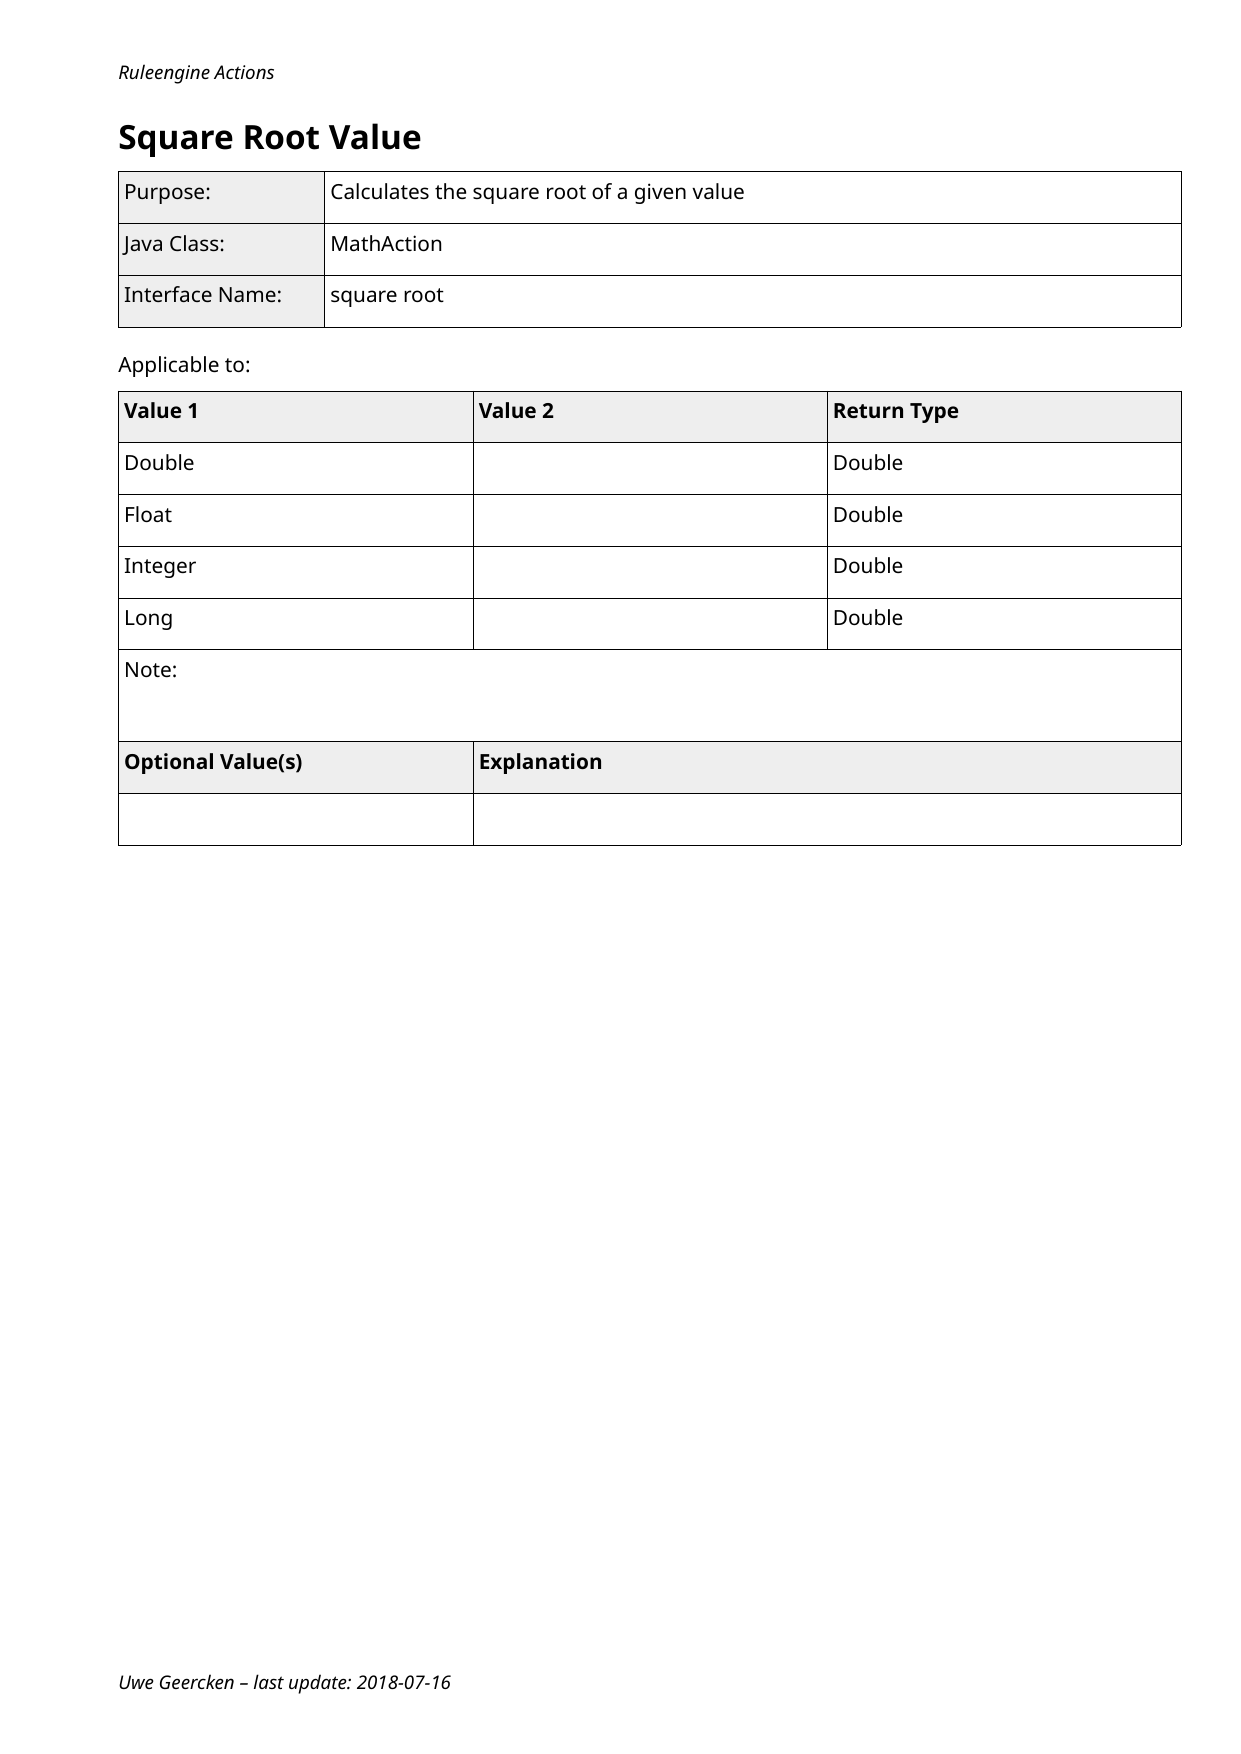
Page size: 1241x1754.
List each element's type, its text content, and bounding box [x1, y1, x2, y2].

table_header Purpose: [119, 172, 324, 223]
table_cell square root [325, 276, 1181, 327]
table_cell Double [119, 443, 473, 494]
table_cell Interface Name: [119, 276, 324, 327]
table_cell Double [828, 599, 1181, 649]
table_cell [474, 443, 827, 494]
table_header Value 1 [119, 392, 473, 442]
table_cell Double [828, 495, 1181, 546]
table_header Value 2 [474, 392, 827, 442]
table_cell Integer [119, 547, 473, 598]
table_cell Optional Value(s) [119, 742, 473, 793]
table_cell [474, 794, 1181, 845]
text Square Root Value [118, 114, 1181, 159]
table_cell MathAction [325, 224, 1181, 275]
table_cell Note: [119, 650, 1181, 741]
table_cell Double [828, 443, 1181, 494]
table_cell [474, 495, 827, 546]
table_cell Java Class: [119, 224, 324, 275]
table_cell Float [119, 495, 473, 546]
table_cell [474, 599, 827, 649]
table_header Calculates the square root of a given value [325, 172, 1181, 223]
table_cell Long [119, 599, 473, 649]
table_header Return Type [828, 392, 1181, 442]
table_cell [119, 794, 473, 845]
table_cell Double [828, 547, 1181, 598]
table_cell [474, 547, 827, 598]
table_cell Explanation [474, 742, 1181, 793]
text Applicable to: [118, 350, 1181, 379]
